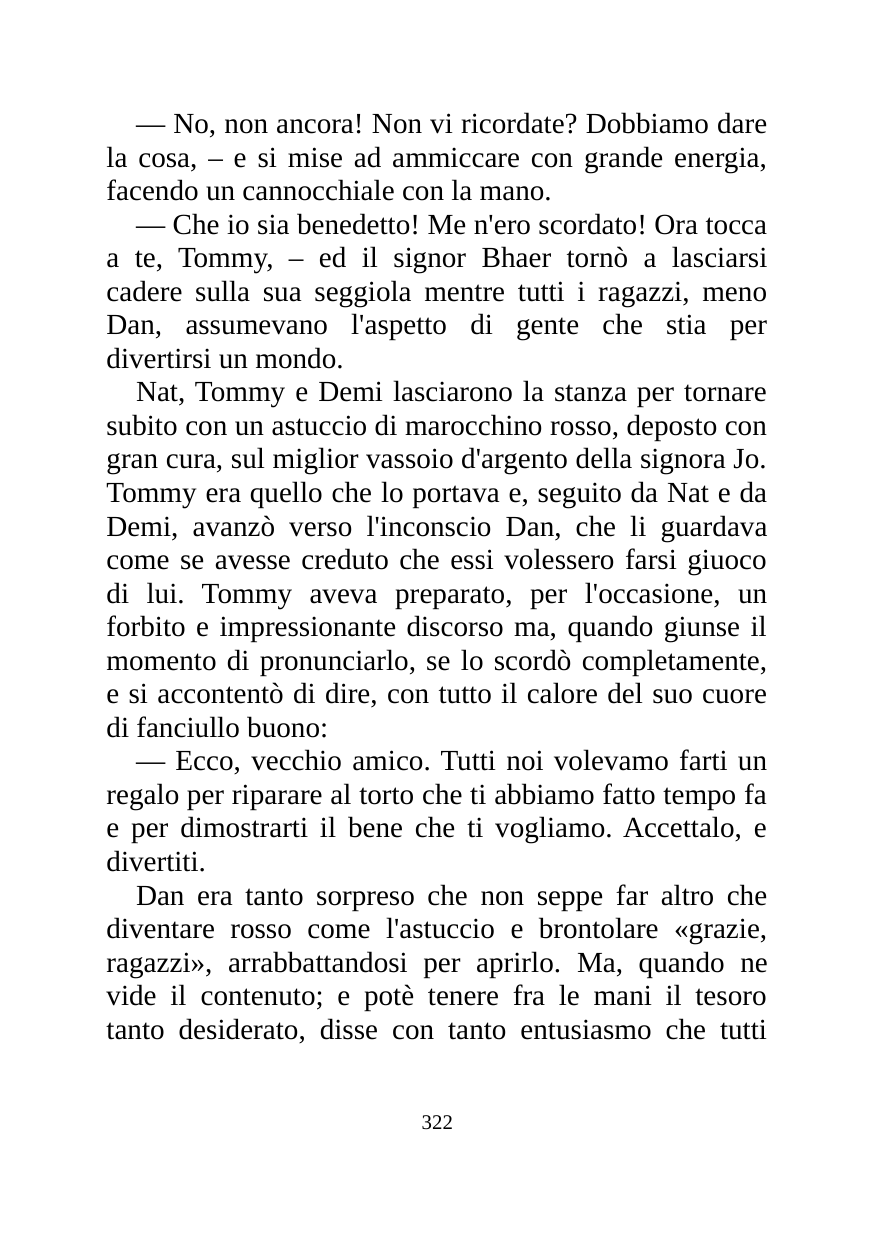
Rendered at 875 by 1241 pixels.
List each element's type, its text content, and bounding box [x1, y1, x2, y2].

text — No, non ancora! Non vi ricordate? Dobbiamo dare la cosa, – e si mise ad ammiccare con grande energia, facendo un cannocchiale con la mano. [106, 106, 768, 207]
text — Che io sia benedetto! Me n'ero scordato! Ora tocca a te, Tommy, – ed il signor Bhaer tornò a lasciarsi cadere sulla sua seggiola mentre tutti i ragazzi, meno Dan, assumevano l'aspetto di gente che stia per divertirsi un mondo. [106, 207, 768, 374]
text — Ecco, vecchio amico. Tutti noi volevamo farti un regalo per riparare al torto che ti abbiamo fatto tempo fa e per dimostrarti il bene che ti vogliamo. Accettalo, e divertiti. [106, 743, 768, 878]
text Nat, Tommy e Demi lasciarono la stanza per tornare subito con un astuccio di marocchino rosso, deposto con gran cura, sul miglior vassoio d'argento della signora Jo. Tommy era quello che lo portava e, seguito da Nat e da Demi, avanzò verso l'inconscio Dan, che li guardava come se avesse creduto che essi volessero farsi giuoco di lui. Tommy aveva preparato, per l'occasione, un forbito e impressionante discorso ma, quando giunse il momento di pronunciarlo, se lo scordò completamente, e si accontentò di dire, con tutto il calore del suo cuore di fanciullo buono: [106, 374, 768, 743]
text Dan era tanto sorpreso che non seppe far altro che diventare rosso come l'astuccio e brontolare «grazie, ragazzi», arrabbattandosi per aprirlo. Ma, quando ne vide il contenuto; e potè tenere fra le mani il tesoro tanto desiderato, disse con tanto entusiasmo che tutti [106, 878, 768, 1045]
